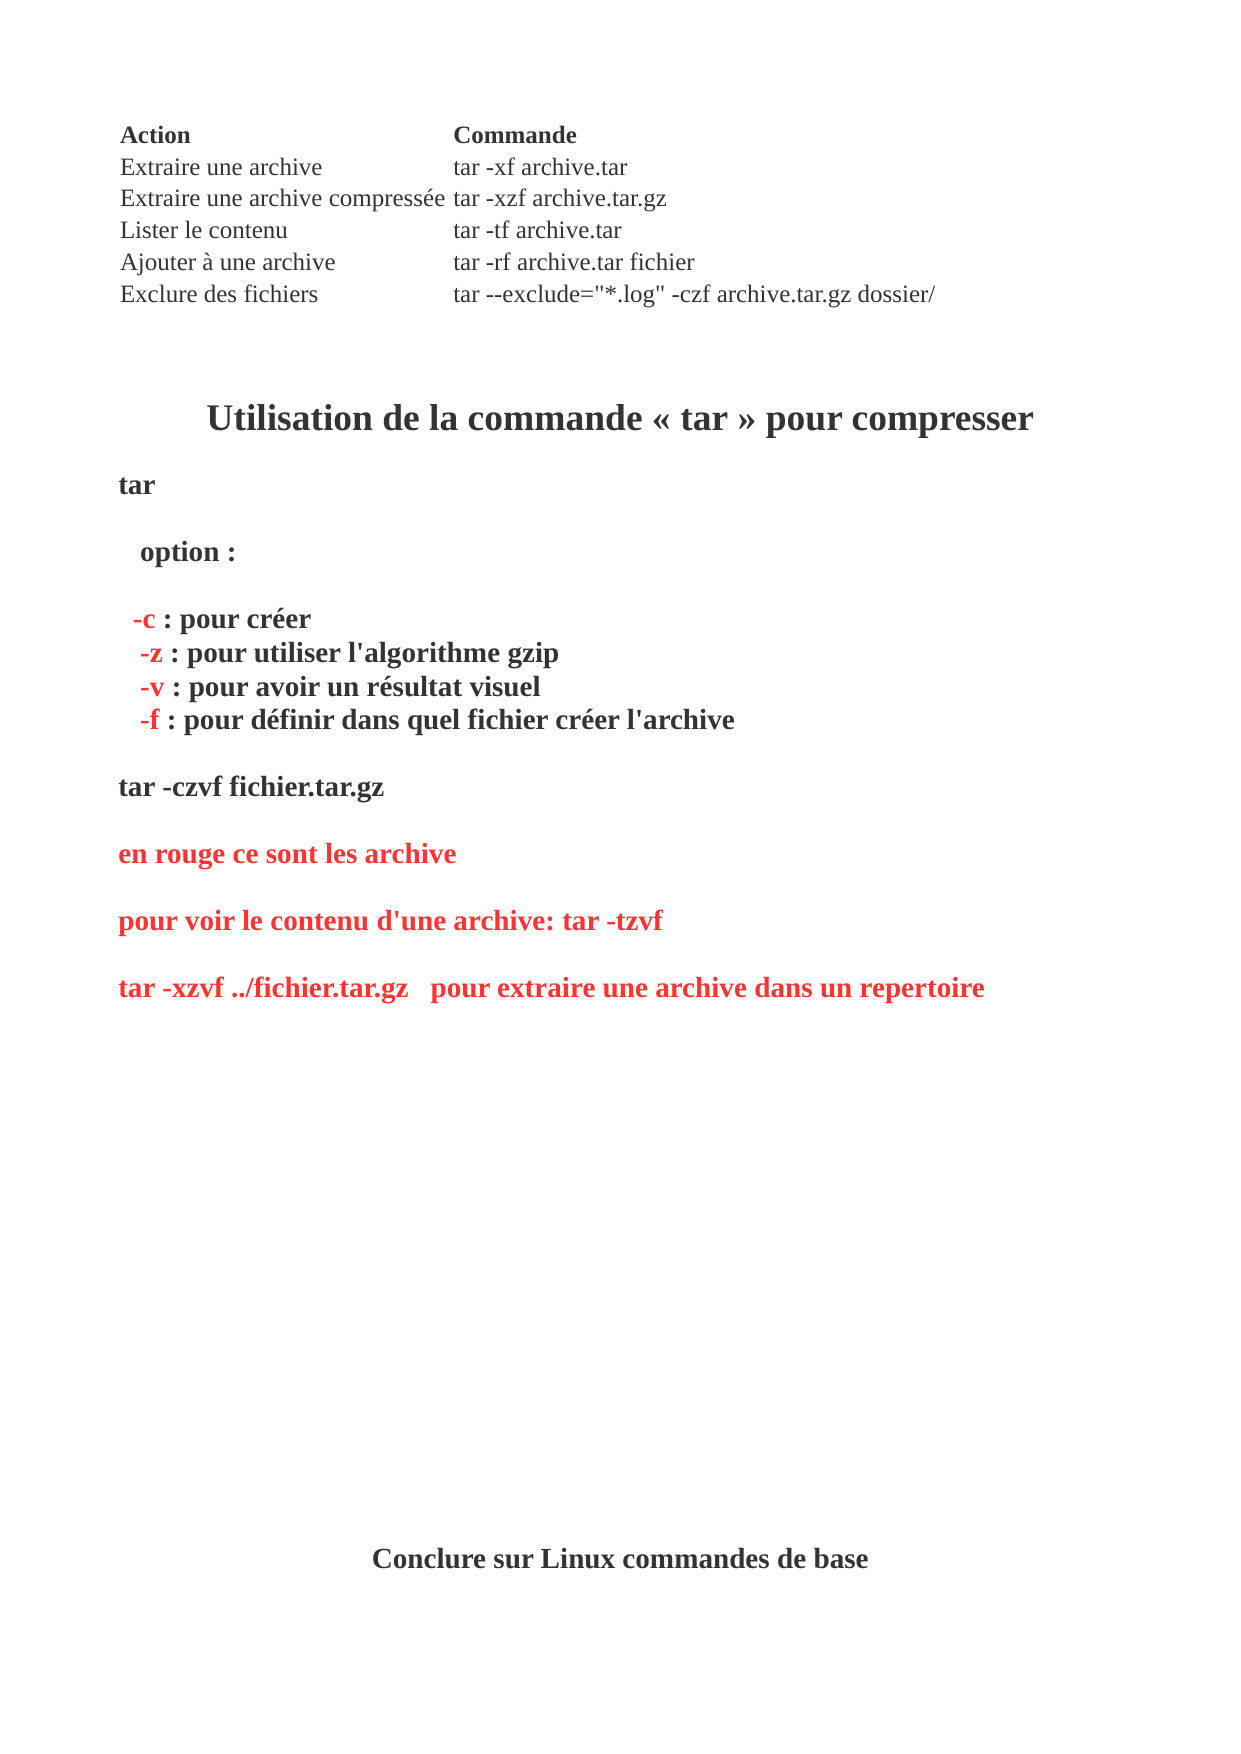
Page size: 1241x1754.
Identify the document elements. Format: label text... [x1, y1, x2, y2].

table_cell tar -rf archive.tar fichier [452, 246, 942, 277]
text -z : pour utiliser l'algorithme gzip [118, 635, 1122, 669]
text tar [118, 467, 1122, 501]
table_cell Exclure des fichiers [118, 278, 452, 309]
text pour voir le contenu d'une archive: tar -tzvf [118, 903, 1122, 937]
text tar -czvf fichier.tar.gz [118, 769, 1122, 803]
table_cell tar --exclude="*.log" -czf archive.tar.gz dossier/ [452, 278, 942, 309]
table_cell Extraire une archive [118, 150, 452, 182]
text Conclure sur Linux commandes de base [118, 1541, 1122, 1574]
text -f : pour définir dans quel fichier créer l'archive [118, 702, 1122, 736]
table_cell tar -xzf archive.tar.gz [452, 182, 942, 214]
text -c : pour créer [118, 602, 1122, 635]
text tar -xzvf ../fichier.tar.gz pour extraire une archive dans un repertoire [118, 971, 1122, 1004]
table_cell tar -xf archive.tar [452, 150, 942, 182]
text -v : pour avoir un résultat visuel [118, 669, 1122, 702]
text Utilisation de la commande « tar » pour compresser [118, 396, 1122, 439]
table_header Commande [452, 118, 942, 150]
table_cell Extraire une archive compressée [118, 182, 452, 214]
table_cell Ajouter à une archive [118, 246, 452, 277]
table_header Action [118, 118, 452, 150]
text option : [118, 534, 1122, 568]
table_cell Lister le contenu [118, 214, 452, 246]
text en rouge ce sont les archive [118, 836, 1122, 870]
table_cell tar -tf archive.tar [452, 214, 942, 246]
